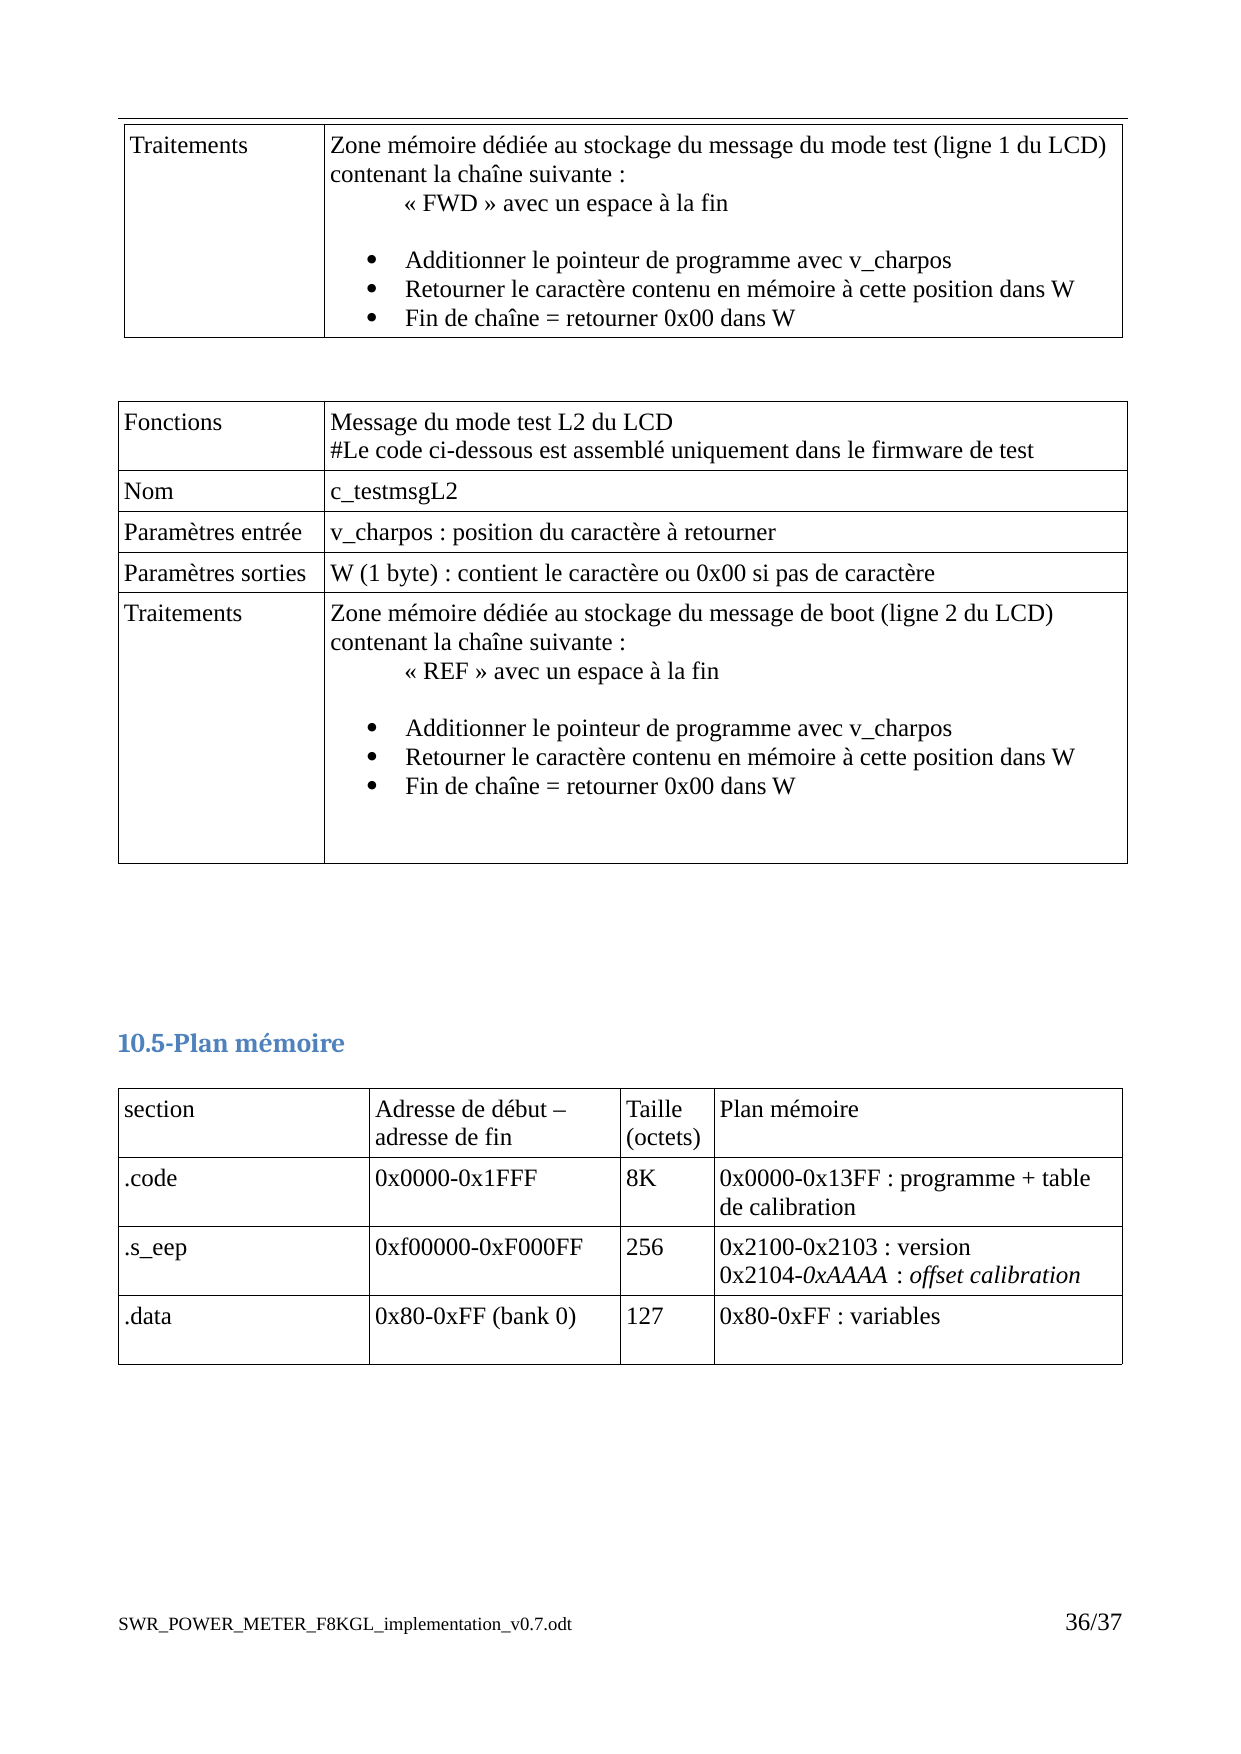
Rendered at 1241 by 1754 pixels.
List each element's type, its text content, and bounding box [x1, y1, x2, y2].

table_cell .s_eep [119, 1227, 369, 1295]
table_cell .data [119, 1296, 369, 1364]
subtitle 10.5-Plan mémoire [118, 1028, 1122, 1059]
table_cell Traitements [119, 593, 324, 863]
table_cell W (1 byte) : contient le caractère ou 0x00 si pas de caractère [325, 553, 1127, 592]
table_cell 0x0000-0x1FFF [370, 1158, 620, 1226]
table_cell 0x2100-0x2103 : version 0x2104-0xAAAA : offset calibration [715, 1227, 1122, 1295]
table_cell v_charpos : position du caractère à retourner [325, 512, 1127, 551]
table_cell Traitements [125, 125, 324, 337]
table_header Taille (octets) [621, 1089, 714, 1157]
table_header Plan mémoire [715, 1089, 1122, 1157]
table_cell Fonctions [119, 402, 324, 470]
table_cell 0x80-0xFF (bank 0) [370, 1296, 620, 1364]
table_cell 8K [621, 1158, 714, 1226]
table_cell 0x80-0xFF : variables [715, 1296, 1122, 1364]
table_cell Paramètres sorties [119, 553, 324, 592]
table_header section [119, 1089, 369, 1157]
table_cell Message du mode test L2 du LCD #Le code ci-dessous est assemblé uniquement dans le firmware de test [325, 402, 1127, 470]
table_cell Zone mémoire dédiée au stockage du message de boot (ligne 2 du LCD) contenant la chaîne suivante : « REF » avec un espace à la fin Additionner le pointeur de programme avec v_charpos Retourner le caractère contenu en mémoire à cette position dans W Fin de chaîne = retourner 0x00 dans W [325, 593, 1127, 863]
table_cell Zone mémoire dédiée au stockage du message du mode test (ligne 1 du LCD) contenant la chaîne suivante : « FWD » avec un espace à la fin Additionner le pointeur de programme avec v_charpos Retourner le caractère contenu en mémoire à cette position dans W Fin de chaîne = retourner 0x00 dans W [325, 125, 1122, 337]
table_cell Paramètres entrée [119, 512, 324, 551]
table_header Adresse de début – adresse de fin [370, 1089, 620, 1157]
table_cell 256 [621, 1227, 714, 1295]
table_cell 0x0000-0x13FF : programme + table de calibration [715, 1158, 1122, 1226]
table_cell .code [119, 1158, 369, 1226]
table_cell 127 [621, 1296, 714, 1364]
table_cell Nom [119, 471, 324, 511]
table_cell 0xf00000-0xF000FF [370, 1227, 620, 1295]
table_cell [118, 119, 1128, 401]
table_cell c_testmsgL2 [325, 471, 1127, 511]
